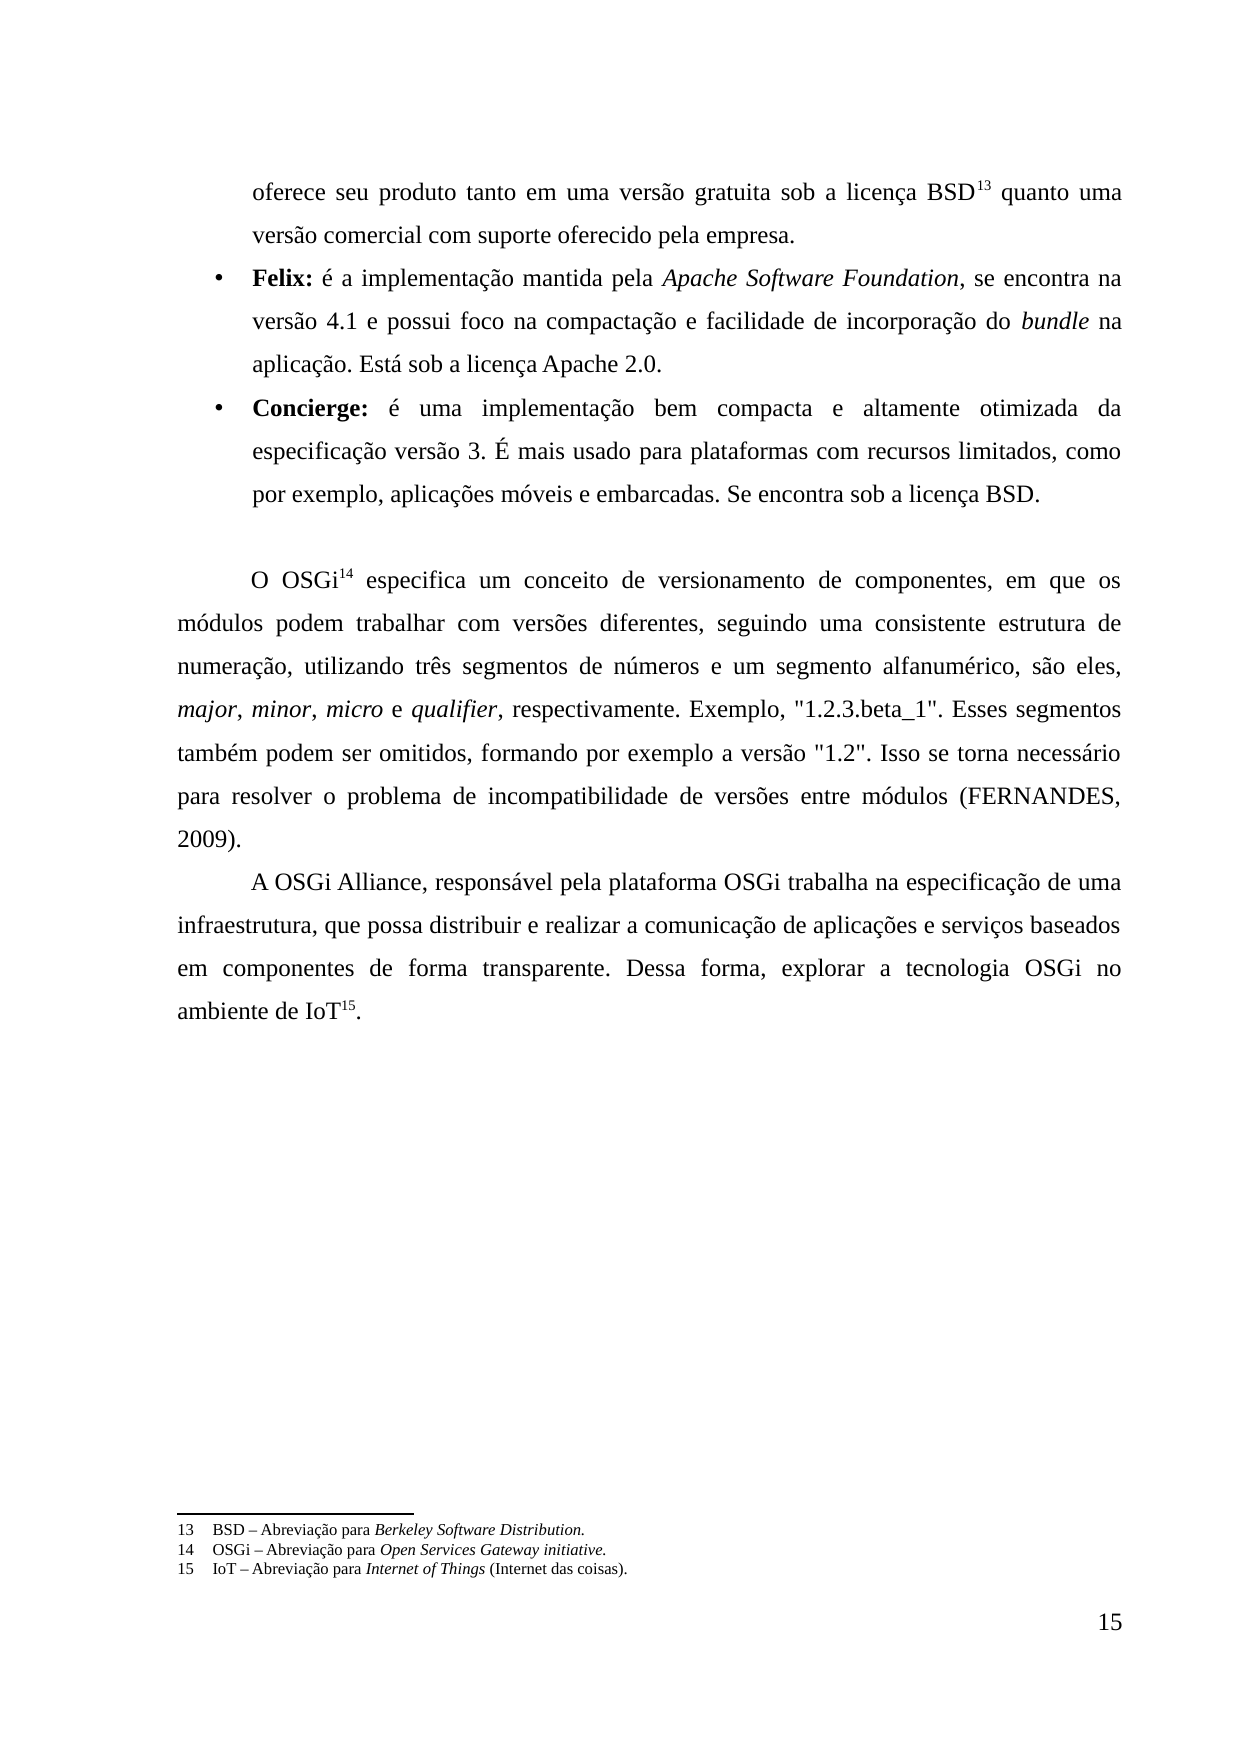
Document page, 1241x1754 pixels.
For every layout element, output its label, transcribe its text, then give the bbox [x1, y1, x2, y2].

list oferece seu produto tanto em uma versão gratuita sob a licença BSD quanto uma versão comercial com suporte oferecido pela empresa. [214, 177, 1122, 249]
list BSD – Abreviação para Berkeley Software Distribution. [177, 1520, 1122, 1539]
list Felix: é a implementação mantida pela Apache Software Foundation, se encontra na versão 4.1 e possui foco na compactação e facilidade de incorporação do bundle na aplicação. Está sob a licença Apache 2.0. [214, 263, 1122, 378]
text A OSGi Alliance, responsável pela plataforma OSGi trabalha na especificação de uma infraestrutura, que possa distribuir e realizar a comunicação de aplicações e serviços baseados em componentes de forma transparente. Dessa forma, explorar a tecnologia OSGi no ambiente de IoT. [177, 867, 1122, 1025]
list Concierge: é uma implementação bem compacta e altamente otimizada da especificação versão 3. É mais usado para plataformas com recursos limitados, como por exemplo, aplicações móveis e embarcadas. Se encontra sob a licença BSD. [214, 393, 1122, 508]
text IoT – Abreviação para Internet of Things (Internet das coisas). [177, 1558, 1122, 1578]
text O OSGi especifica um conceito de versionamento de componentes, em que os módulos podem trabalhar com versões diferentes, seguindo uma consistente estrutura de numeração, utilizando três segmentos de números e um segmento alfanumérico, são eles, major, minor, micro e qualifier, respectivamente. Exemplo, "1.2.3.beta_1". Esses segmentos também podem ser omitidos, formando por exemplo a versão "1.2". Isso se torna necessário para resolver o problema de incompatibilidade de versões entre módulos (FERNANDES, 2009). [177, 565, 1122, 853]
text OSGi – Abreviação para Open Services Gateway initiative. [177, 1539, 1122, 1558]
